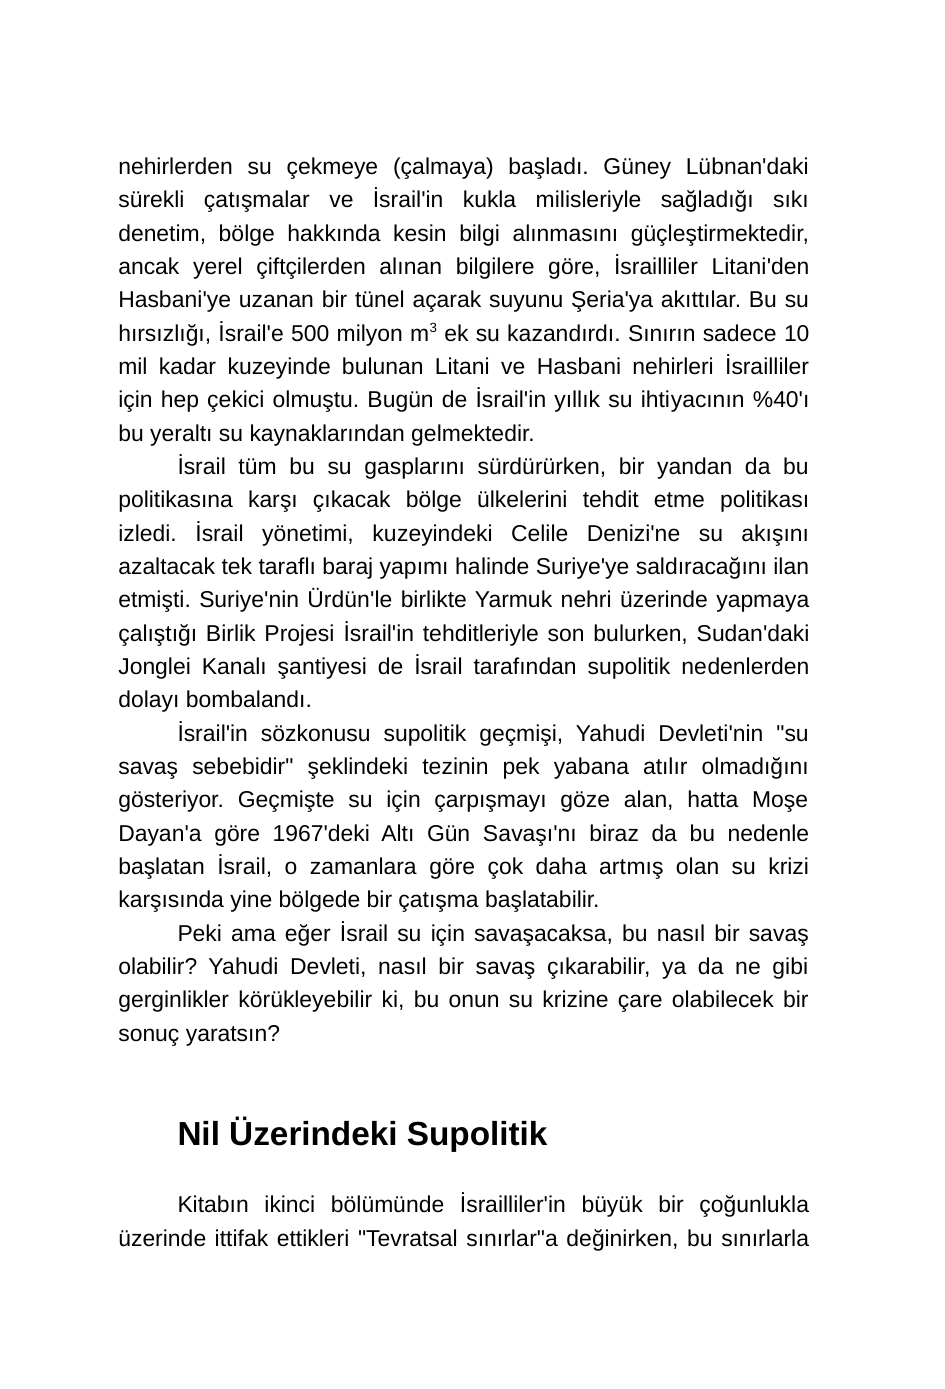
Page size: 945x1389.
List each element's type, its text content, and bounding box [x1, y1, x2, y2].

text Nil Üzerindeki Supolitik [118, 1114, 809, 1153]
text İsrail tüm bu su gasplarını sürdürürken, bir yandan da bu politikasına kar­şı çıkacak bölge ülkelerini tehdit etme politikası izledi. İsrail yönetimi, ku­zeyindeki Celile Denizi'ne su akışını azaltacak tek taraflı baraj yapımı ha­linde Suriye'ye saldıracağını ilan etmişti. Suriye'nin Ürdün'le birlikte Yar­muk nehri üzerinde yapmaya çalıştığı Birlik Projesi İsrail'in tehditleriyle son bu­lur­ken, Sudan'daki Jonglei Kanalı şantiyesi de İsrail tarafından supolitik ne­denlerden dolayı bombalandı. [118, 448, 809, 714]
text Peki ama eğer İsrail su için savaşacaksa, bu nasıl bir savaş olabilir? Ya­hu­di Devleti, nasıl bir savaş çıkarabilir, ya da ne gibi gerginlikler körükleye­bilir ki, bu onun su krizine çare olabilecek bir sonuç yaratsın? [118, 914, 809, 1048]
text İsrail'in sözkonusu supolitik geçmişi, Yahudi Devleti'nin "su savaş sebe­bidir" şeklindeki tezinin pek yabana atılır olmadığını gösteriyor. Geçmişte su için çarpışmayı göze alan, hatta Moşe Dayan'a göre 1967'deki Altı Gün Sa­vaşı'nı biraz da bu nedenle başlatan İsrail, o zamanlara göre çok daha art­mış olan su krizi karşısında yine bölgede bir çatışma başlatabilir. [118, 714, 809, 914]
text Kitabın ikinci bölümünde İsrailliler'in büyük bir çoğunlukla üzerinde ittifak ettikleri "Tevratsal sınırlar"a değinirken, bu sınırlarla [118, 1186, 809, 1253]
text nehirlerden su çekmeye (çalmaya) başladı. Güney Lübnan'daki sürekli ça­tışmalar ve İsrail'in kukla milisleriyle sağladığı sıkı denetim, bölge hak­kında kesin bilgi alınmasını güçleştirmektedir, ancak yerel çiftçilerden alı­nan bilgilere göre, İsrailliler Litani'den Hasbani'ye uzanan bir tünel açarak suyu­nu Şeria'ya akıttılar. Bu su hırsızlığı, İsrail'e 500 milyon m3 ek su kazan­dırdı. Sınırın sadece 10 mil kadar kuzeyinde bulunan Litani ve Hasba­ni nehirleri İsrailliler için hep çekici olmuştu. Bugün de İsrail'in yıllık su ihti­ya­cının %40'ı bu yeraltı su kaynaklarından gelmektedir. [118, 148, 809, 448]
